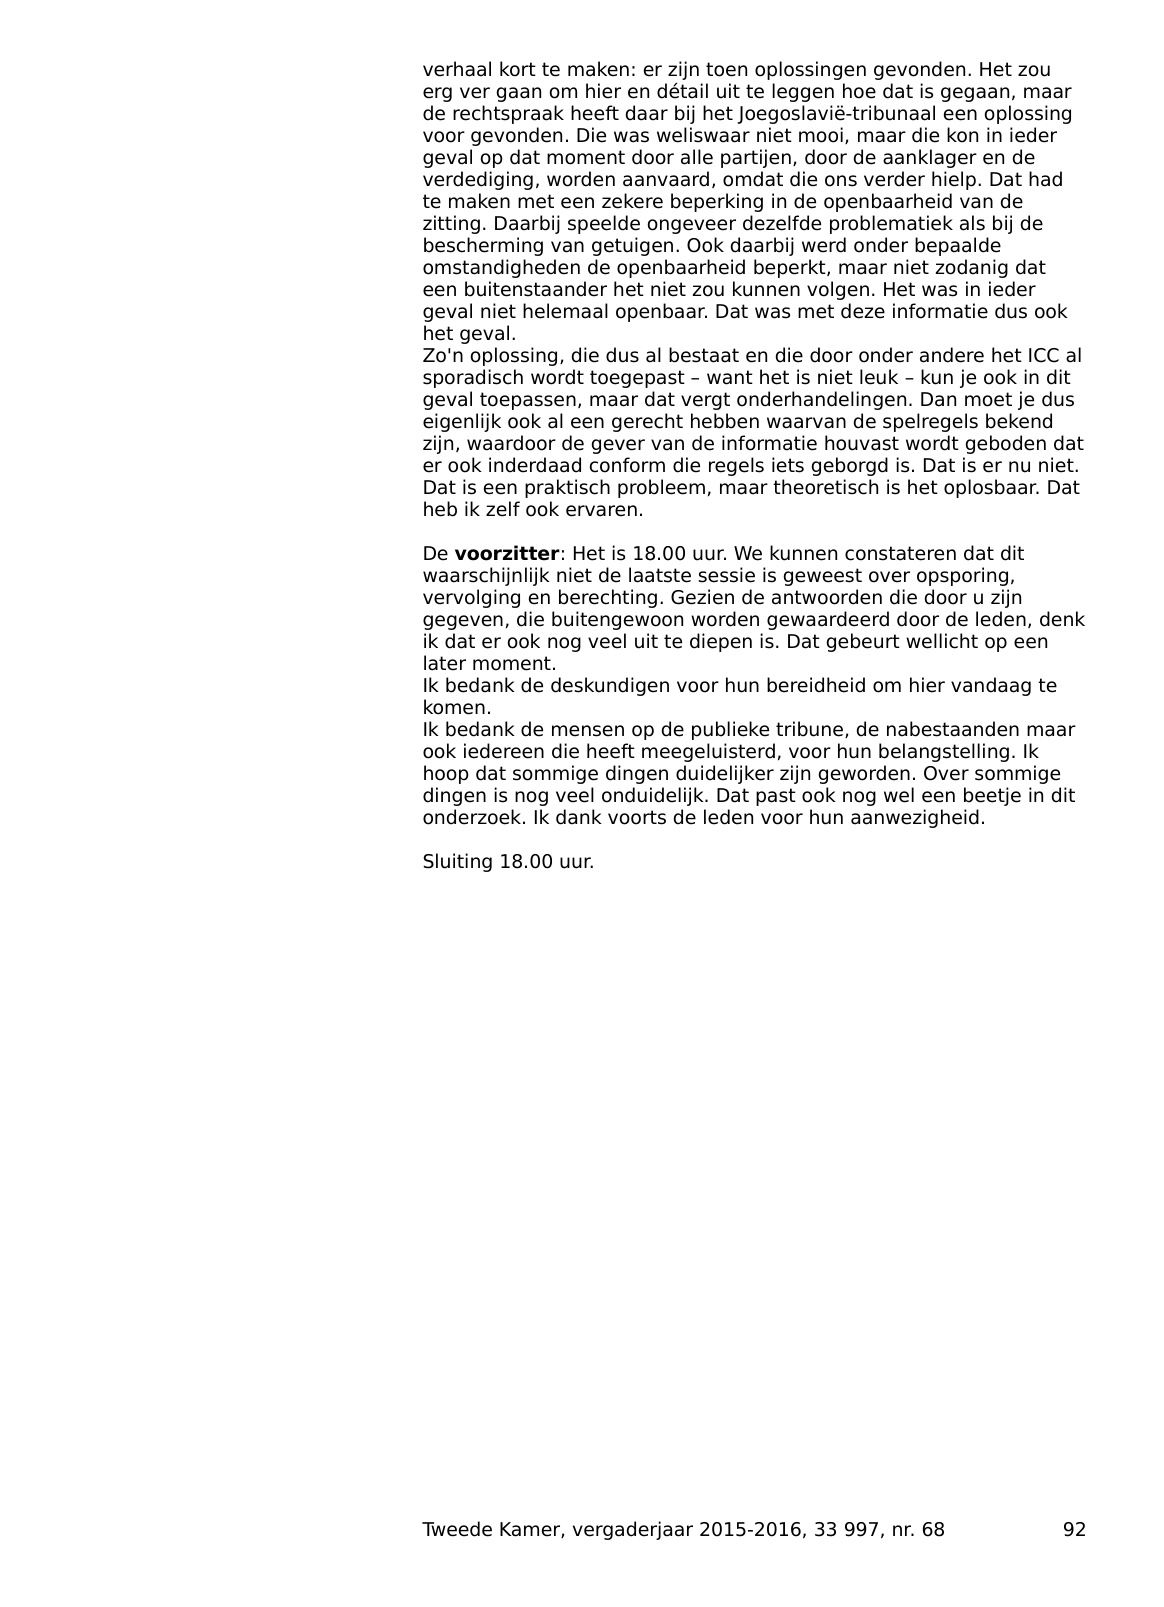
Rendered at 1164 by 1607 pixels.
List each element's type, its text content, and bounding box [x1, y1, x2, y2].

text De voorzitter: Het is 18.00 uur. We kunnen constateren dat dit waarschijnlijk niet de laatste sessie is geweest over opsporing, vervolging en berechting. Gezien de antwoorden die door u zijn gegeven, die buitengewoon worden gewaardeerd door de leden, denk ik dat er ook nog veel uit te diepen is. Dat gebeurt wellicht op een later moment. [422, 543, 1087, 675]
text verhaal kort te maken: er zijn toen oplossingen gevonden. Het zou erg ver gaan om hier en détail uit te leggen hoe dat is gegaan, maar de rechtspraak heeft daar bij het Joegoslavië-tribunaal een oplossing voor gevonden. Die was weliswaar niet mooi, maar die kon in ieder geval op dat moment door alle partijen, door de aanklager en de verdediging, worden aanvaard, omdat die ons verder hielp. Dat had te maken met een zekere beperking in de openbaarheid van de zitting. Daarbij speelde ongeveer dezelfde problematiek als bij de bescherming van getuigen. Ook daarbij werd onder bepaalde omstandigheden de openbaarheid beperkt, maar niet zodanig dat een buitenstaander het niet zou kunnen volgen. Het was in ieder geval niet helemaal openbaar. Dat was met deze informatie dus ook het geval. [422, 59, 1087, 345]
text Ik bedank de deskundigen voor hun bereidheid om hier vandaag te komen. [422, 675, 1087, 719]
text Ik bedank de mensen op de publieke tribune, de nabestaanden maar ook iedereen die heeft meegeluisterd, voor hun belangstelling. Ik hoop dat sommige dingen duidelijker zijn geworden. Over sommige dingen is nog veel onduidelijk. Dat past ook nog wel een beetje in dit onderzoek. Ik dank voorts de leden voor hun aanwezigheid. [422, 719, 1087, 828]
text Sluiting 18.00 uur. [422, 851, 1087, 873]
text Zo'n oplossing, die dus al bestaat en die door onder andere het ICC al sporadisch wordt toegepast – want het is niet leuk – kun je ook in dit geval toepassen, maar dat vergt onderhandelingen. Dan moet je dus eigenlijk ook al een gerecht hebben waarvan de spelregels bekend zijn, waardoor de gever van de informatie houvast wordt geboden dat er ook inderdaad conform die regels iets geborgd is. Dat is er nu niet. Dat is een praktisch probleem, maar theoretisch is het oplosbaar. Dat heb ik zelf ook ervaren. [422, 345, 1087, 521]
